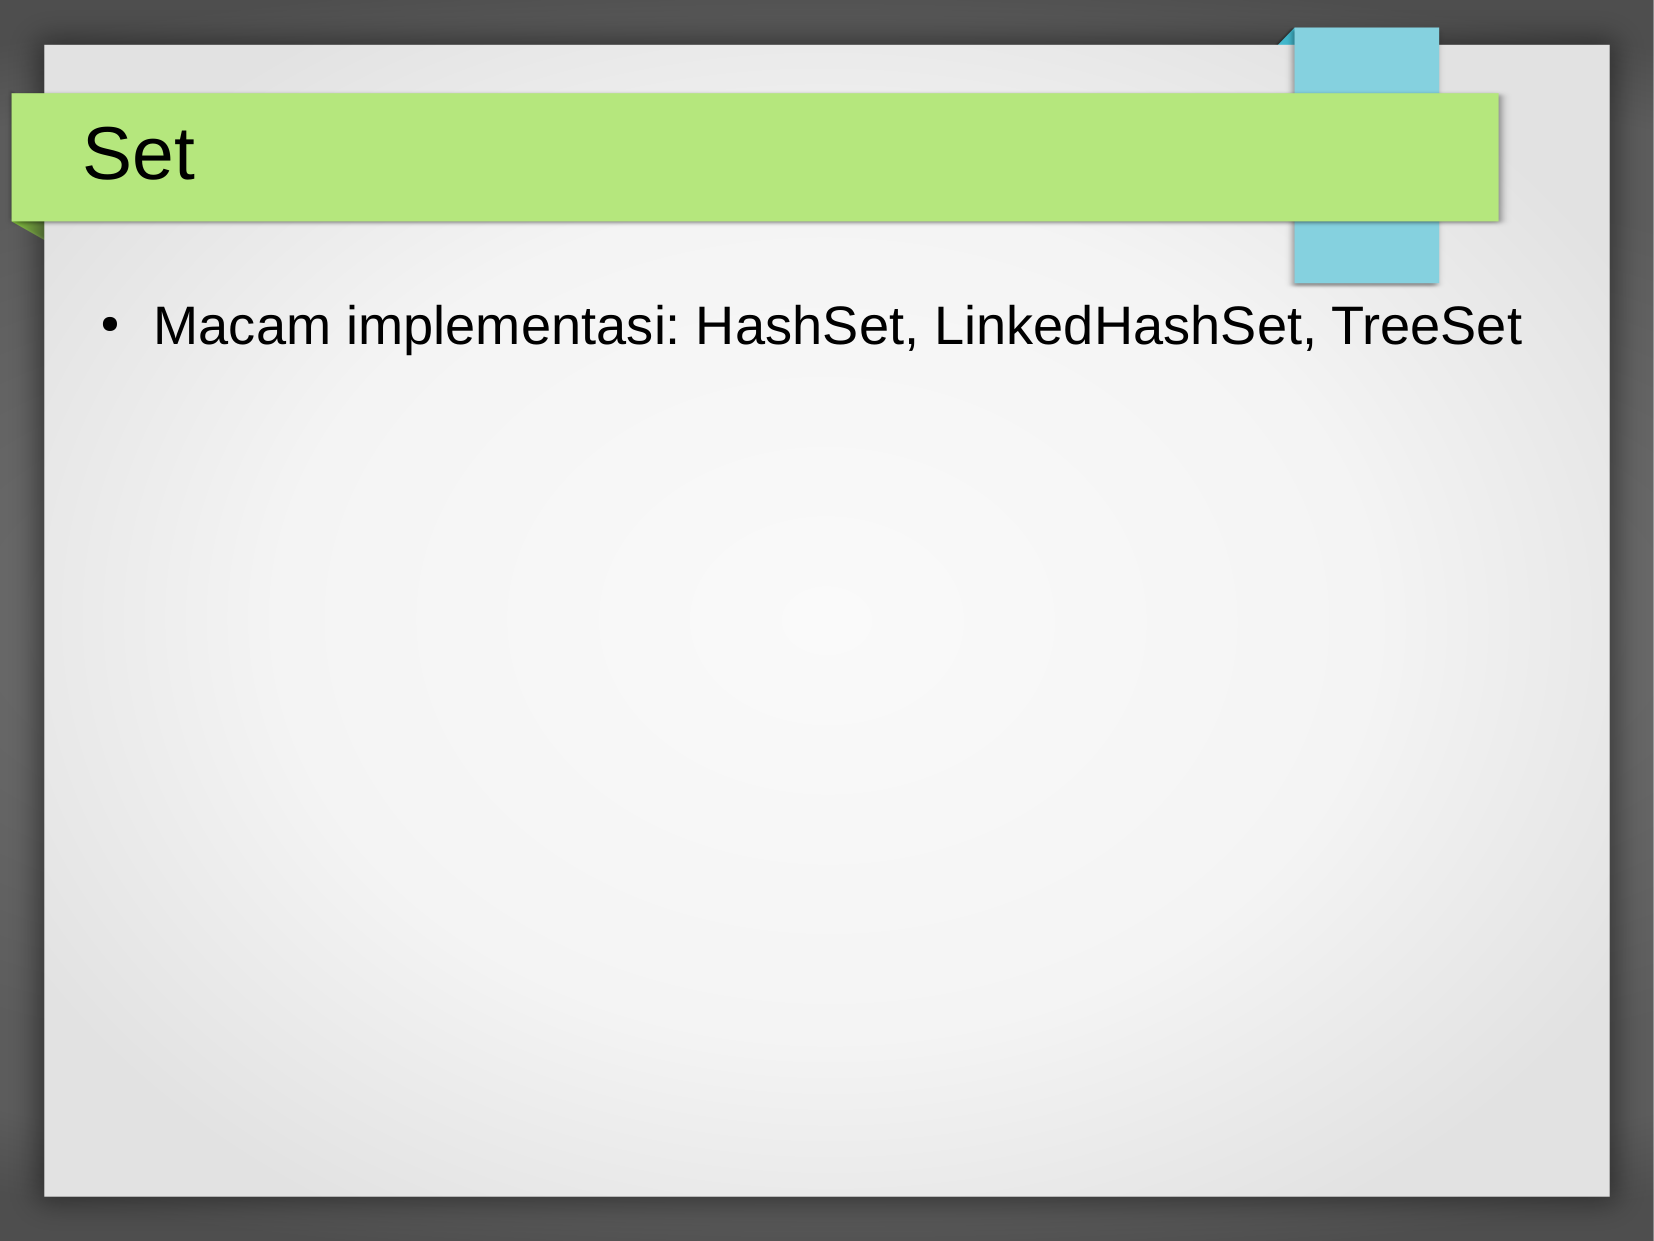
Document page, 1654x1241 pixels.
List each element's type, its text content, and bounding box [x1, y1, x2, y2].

list Macam implementasi: HashSet, LinkedHashSet, TreeSet [82, 295, 1571, 1015]
picture [0, 0, 1654, 1241]
title Set [82, 94, 1264, 213]
